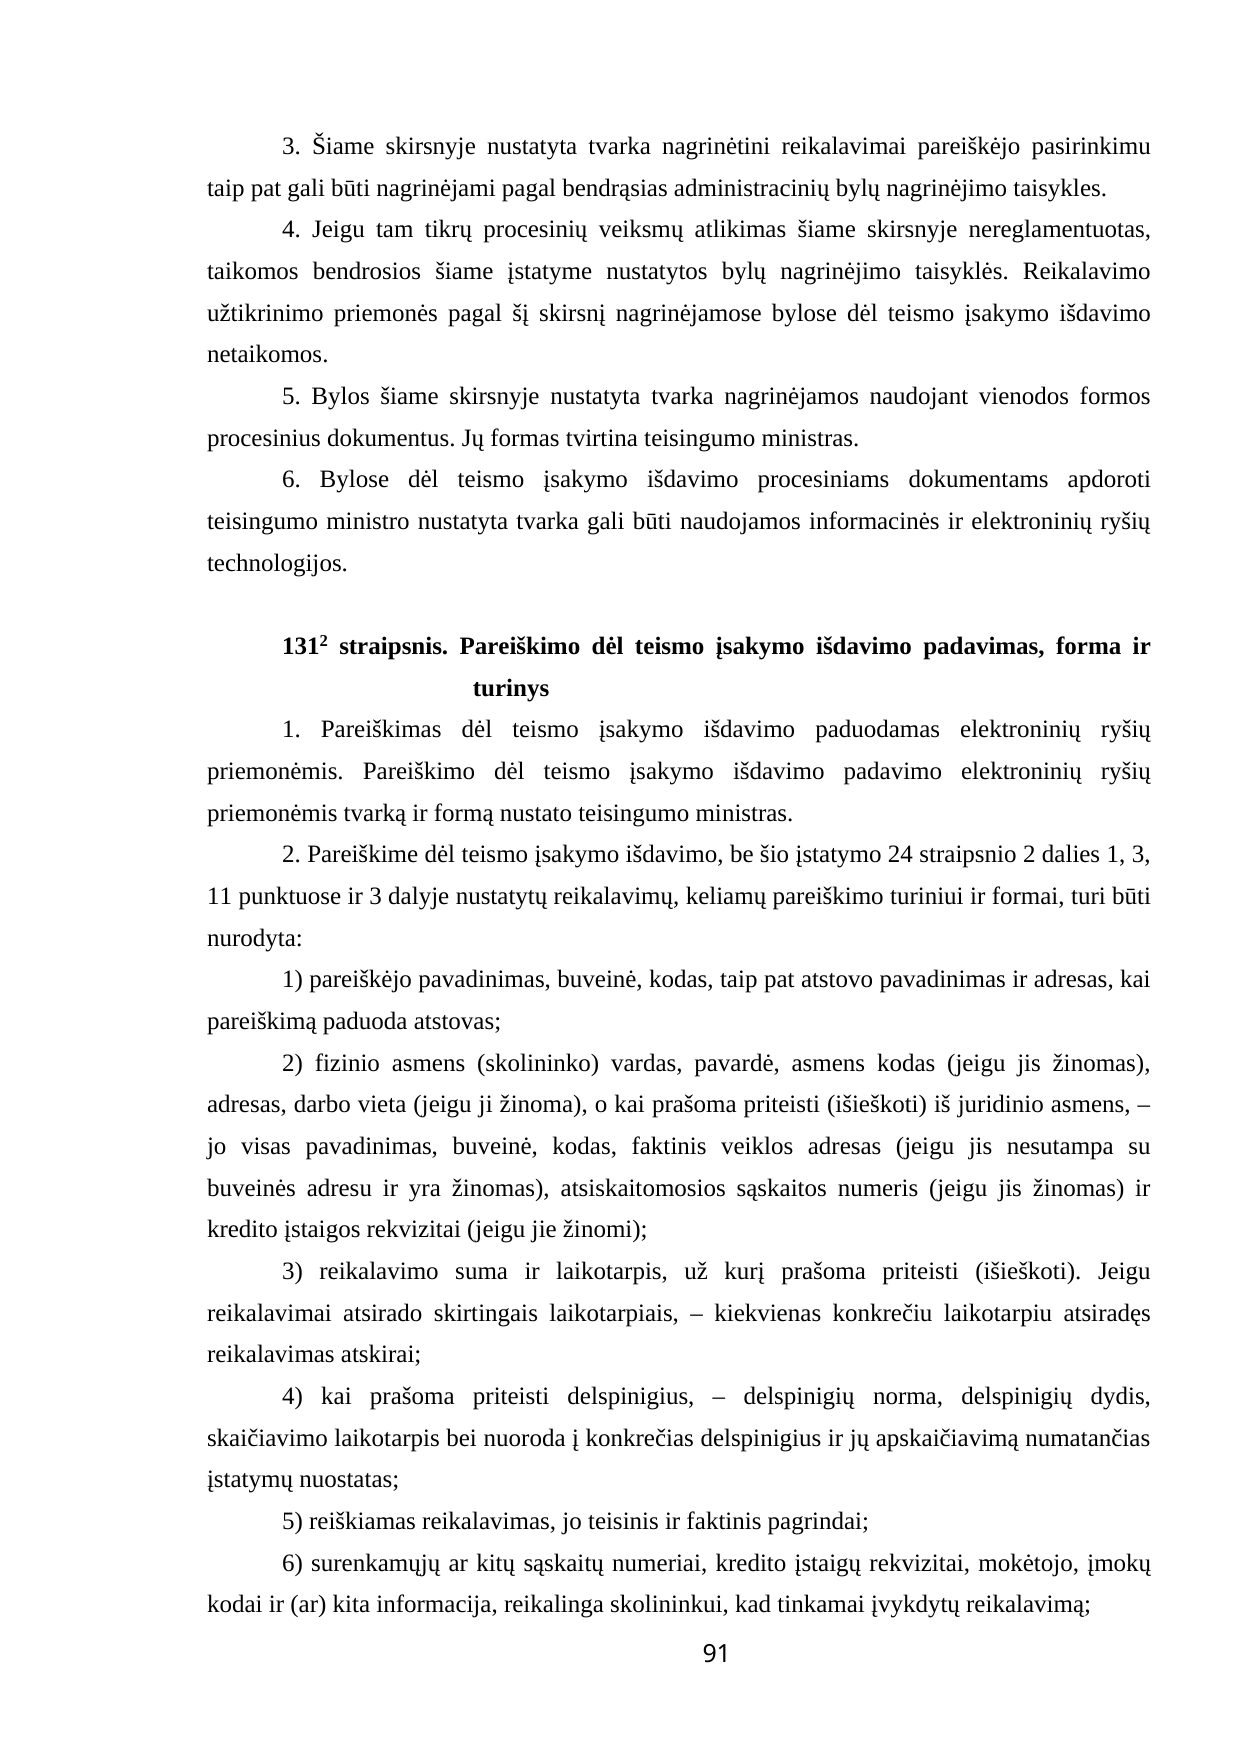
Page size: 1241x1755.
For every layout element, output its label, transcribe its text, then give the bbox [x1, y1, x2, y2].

text 5. Bylos šiame skirsnyje nustatyta tvarka nagrinėjamos naudojant vienodos formos procesinius dokumentus. Jų formas tvirtina teisingumo ministras. [207, 368, 1152, 451]
text 1312 straipsnis. Pareiškimo dėl teismo įsakymo išdavimo padavimas, forma ir turinys [282, 618, 1152, 701]
text 5) reiškiamas reikalavimas, jo teisinis ir faktinis pagrindai; [207, 1493, 1152, 1535]
text 1) pareiškėjo pavadinimas, buveinė, kodas, taip pat atstovo pavadinimas ir adresas, kai pareiškimą paduoda atstovas; [207, 951, 1152, 1035]
text 1. Pareiškimas dėl teismo įsakymo išdavimo paduodamas elektroninių ryšių priemonėmis. Pareiškimo dėl teismo įsakymo išdavimo padavimo elektroninių ryšių priemonėmis tvarką ir formą nustato teisingumo ministras. [207, 701, 1152, 826]
text 4. Jeigu tam tikrų procesinių veiksmų atlikimas šiame skirsnyje nereglamentuotas, taikomos bendrosios šiame įstatyme nustatytos bylų nagrinėjimo taisyklės. Reikalavimo užtikrinimo priemonės pagal šį skirsnį nagrinėjamose bylose dėl teismo įsakymo išdavimo netaikomos. [207, 201, 1152, 368]
text 3) reikalavimo suma ir laikotarpis, už kurį prašoma priteisti (išieškoti). Jeigu reikalavimai atsirado skirtingais laikotarpiais, – kiekvienas konkrečiu laikotarpiu atsiradęs reikalavimas atskirai; [207, 1243, 1152, 1368]
text 2) fizinio asmens (skolininko) vardas, pavardė, asmens kodas (jeigu jis žinomas), adresas, darbo vieta (jeigu ji žinoma), o kai prašoma priteisti (išieškoti) iš juridinio asmens, – jo visas pavadinimas, buveinė, kodas, faktinis veiklos adresas (jeigu jis nesutampa su buveinės adresu ir yra žinomas), atsiskaitomosios sąskaitos numeris (jeigu jis žinomas) ir kredito įstaigos rekvizitai (jeigu jie žinomi); [207, 1035, 1152, 1243]
text 2. Pareiškime dėl teismo įsakymo išdavimo, be šio įstatymo 24 straipsnio 2 dalies 1, 3, 11 punktuose ir 3 dalyje nustatytų reikalavimų, keliamų pareiškimo turiniui ir formai, turi būti nurodyta: [207, 826, 1152, 951]
text 6) surenkamųjų ar kitų sąskaitų numeriai, kredito įstaigų rekvizitai, mokėtojo, įmokų kodai ir (ar) kita informacija, reikalinga skolininkui, kad tinkamai įvykdytų reikalavimą; [207, 1535, 1152, 1618]
text 4) kai prašoma priteisti delspinigius, – delspinigių norma, delspinigių dydis, skaičiavimo laikotarpis bei nuoroda į konkrečias delspinigius ir jų apskaičiavimą numatančias įstatymų nuostatas; [207, 1368, 1152, 1493]
text 6. Bylose dėl teismo įsakymo išdavimo procesiniams dokumentams apdoroti teisingumo ministro nustatyta tvarka gali būti naudojamos informacinės ir elektroninių ryšių technologijos. [207, 451, 1152, 576]
text 3. Šiame skirsnyje nustatyta tvarka nagrinėtini reikalavimai pareiškėjo pasirinkimu taip pat gali būti nagrinėjami pagal bendrąsias administracinių bylų nagrinėjimo taisykles. [207, 118, 1152, 201]
